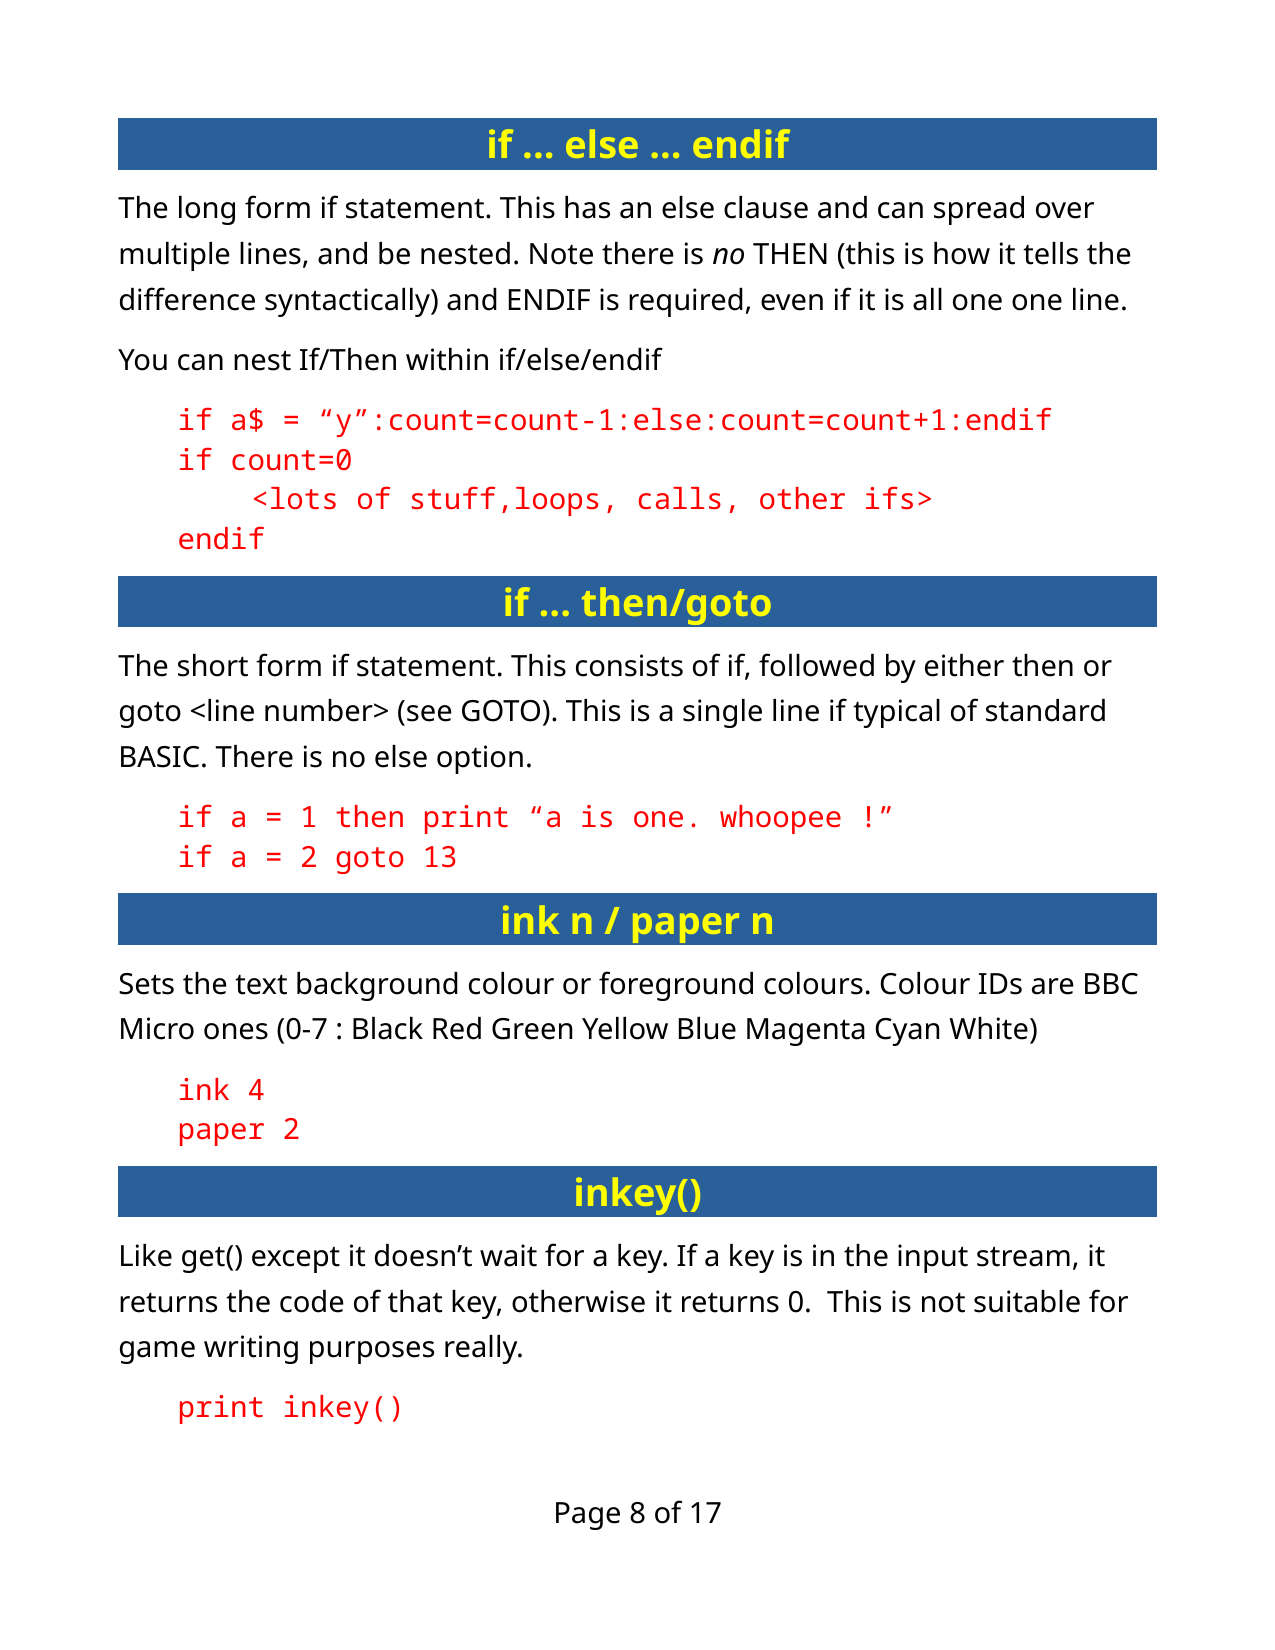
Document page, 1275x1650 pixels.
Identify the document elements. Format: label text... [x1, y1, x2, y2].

text The short form if statement. This consists of if, followed by either then or goto <line number> (see GOTO). This is a single line if typical of standard BASIC. There is no else option. [118, 645, 1157, 776]
text if a = 1 then print “A is one. Whoopee !” [177, 796, 1157, 836]
subtitle inkey() [118, 1166, 1157, 1217]
text The long form if statement. This has an else clause and can spread over multiple lines, and be nested. Note there is no THEN (this is how it tells the difference syntactically) and ENDIF is required, even if it is all one one line. [118, 187, 1157, 318]
subtitle if ... then/goto [118, 576, 1157, 627]
text if a = 2 goto 13 [177, 836, 1157, 876]
text print inkey() [177, 1387, 1157, 1426]
text <lots of stuff,loops, calls, other ifs> [177, 478, 1157, 518]
text You can nest If/Then within if/else/endif [118, 339, 1157, 379]
subtitle ink n / paper n [118, 893, 1157, 945]
subtitle if ... else ... endif [118, 118, 1157, 170]
text if a$ = “Y”:count=count-1:else:count=count+1:endif [177, 399, 1157, 439]
text endif [177, 518, 1157, 558]
text paper 2 [177, 1108, 1157, 1148]
text if count=0 [177, 439, 1157, 478]
text ink 4 [177, 1069, 1157, 1108]
text Like get() except it doesn’t wait for a key. If a key is in the input stream, it returns the code of that key, otherwise it returns 0. This is not suitable for game writing purposes really. [118, 1235, 1157, 1366]
text Sets the text background colour or foreground colours. Colour IDs are BBC Micro ones (0-7 : Black Red Green Yellow Blue Magenta Cyan White) [118, 963, 1157, 1048]
